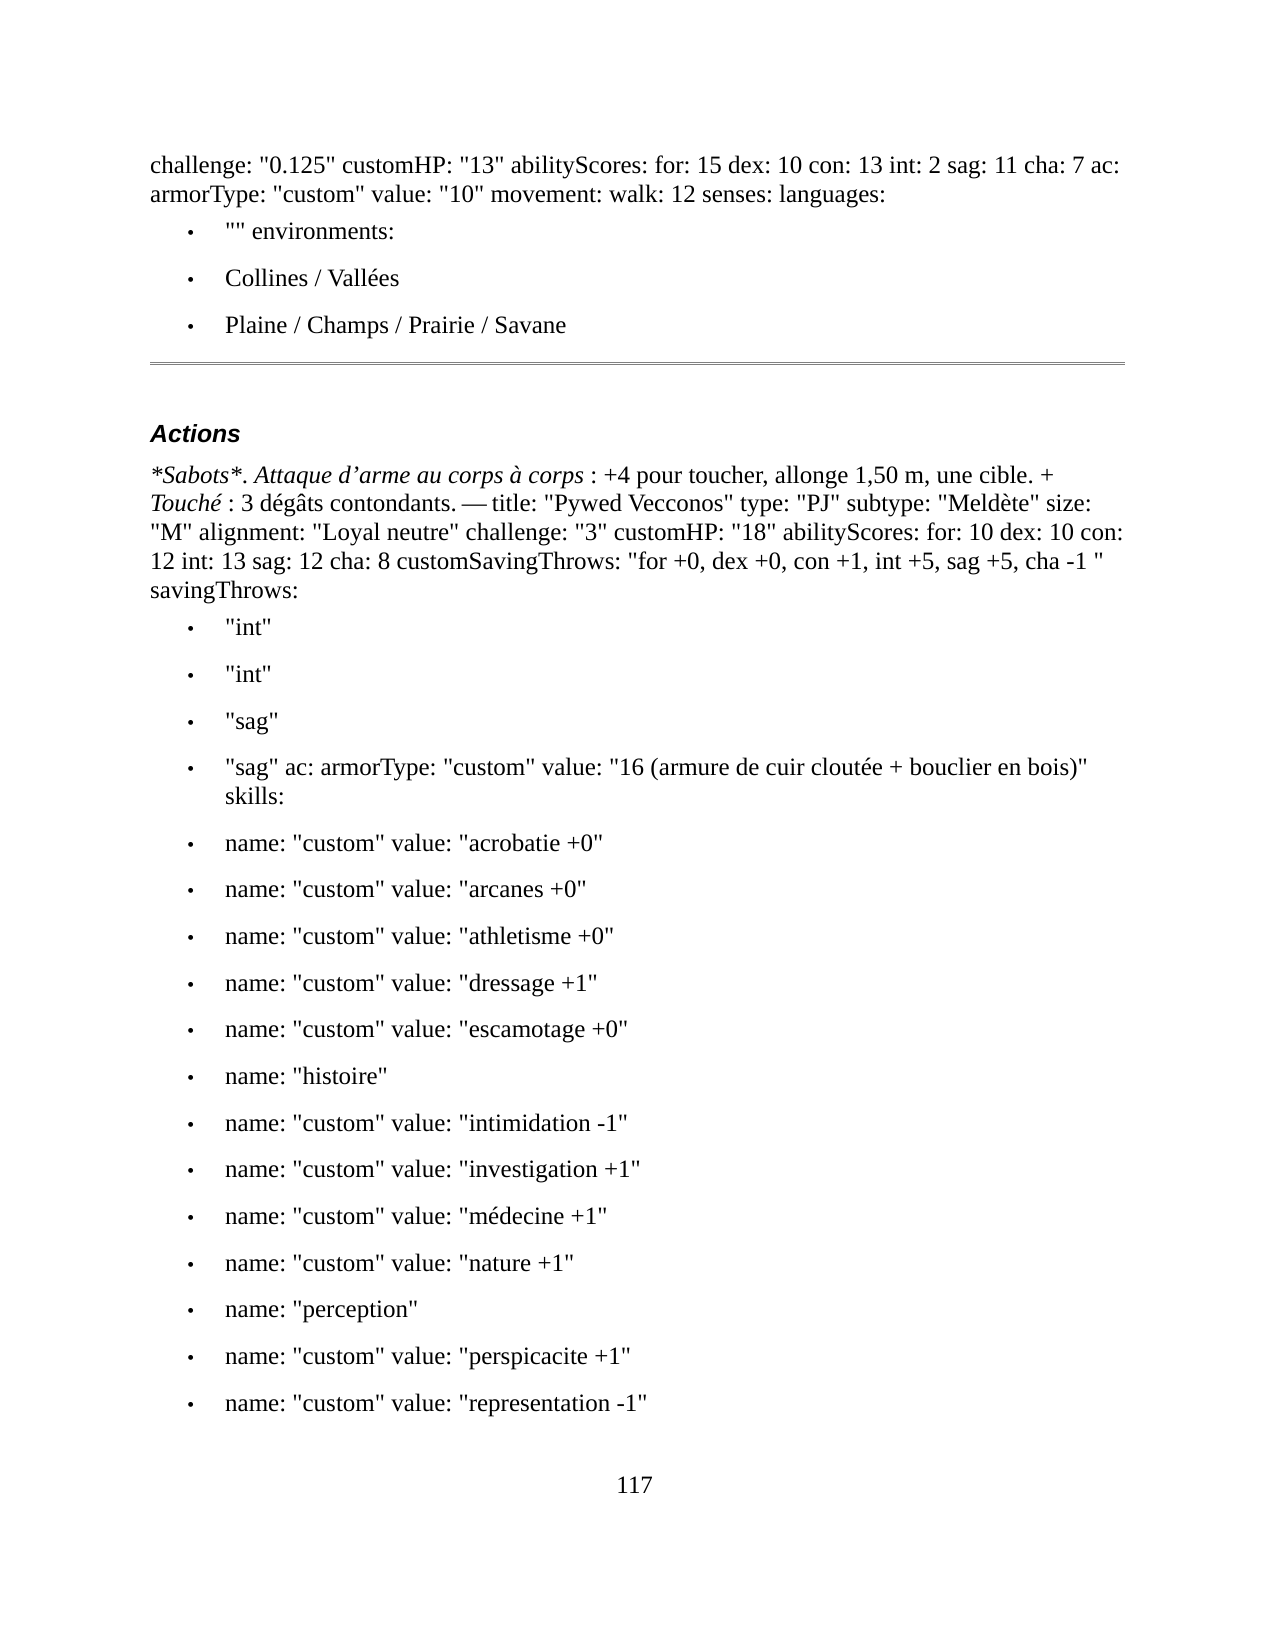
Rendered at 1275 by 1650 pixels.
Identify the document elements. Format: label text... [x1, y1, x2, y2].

list Collines / Vallées [187, 263, 1125, 292]
list name: "custom" value: "nature +1" [187, 1248, 1125, 1277]
list "" environments: [187, 216, 1125, 245]
list "int" [187, 612, 1125, 641]
subtitle Actions [150, 419, 1125, 447]
list name: "custom" value: "perspicacite +1" [187, 1341, 1125, 1370]
list name: "custom" value: "arcanes +0" [187, 874, 1125, 903]
list name: "perception" [187, 1294, 1125, 1323]
list name: "custom" value: "investigation +1" [187, 1154, 1125, 1183]
list name: "custom" value: "escamotage +0" [187, 1014, 1125, 1043]
text *Sabots*. Attaque d’arme au corps à corps : +4 pour toucher, allonge 1,50 m, une cible. + Touché : 3 dégâts contondants. — title: "Pywed Vecconos" type: "PJ" subtype: "Meldète" size: "M" alignment: "Loyal neutre" challenge: "3" customHP: "18" abilityScores: for: 10 dex: 10 con: 12 int: 13 sag: 12 cha: 8 customSavingThrows: "for +0, dex +0, con +1, int +5, sag +5, cha -1 " savingThrows: [150, 460, 1125, 603]
list "int" [187, 659, 1125, 688]
list name: "custom" value: "acrobatie +0" [187, 828, 1125, 857]
list name: "custom" value: "athletisme +0" [187, 921, 1125, 950]
list name: "custom" value: "representation -1" [187, 1388, 1125, 1417]
text challenge: "0.125" customHP: "13" abilityScores: for: 15 dex: 10 con: 13 int: 2 sag: 11 cha: 7 ac: armorType: "custom" value: "10" movement: walk: 12 senses: languages: [150, 150, 1125, 207]
list name: "histoire" [187, 1061, 1125, 1090]
list name: "custom" value: "médecine +1" [187, 1201, 1125, 1230]
list name: "custom" value: "dressage +1" [187, 968, 1125, 997]
list "sag" ac: armorType: "custom" value: "16 (armure de cuir cloutée + bouclier en bois)" skills: [187, 752, 1125, 810]
list name: "custom" value: "intimidation -1" [187, 1108, 1125, 1137]
list "sag" [187, 706, 1125, 734]
list Plaine / Champs / Prairie / Savane [187, 310, 1125, 338]
